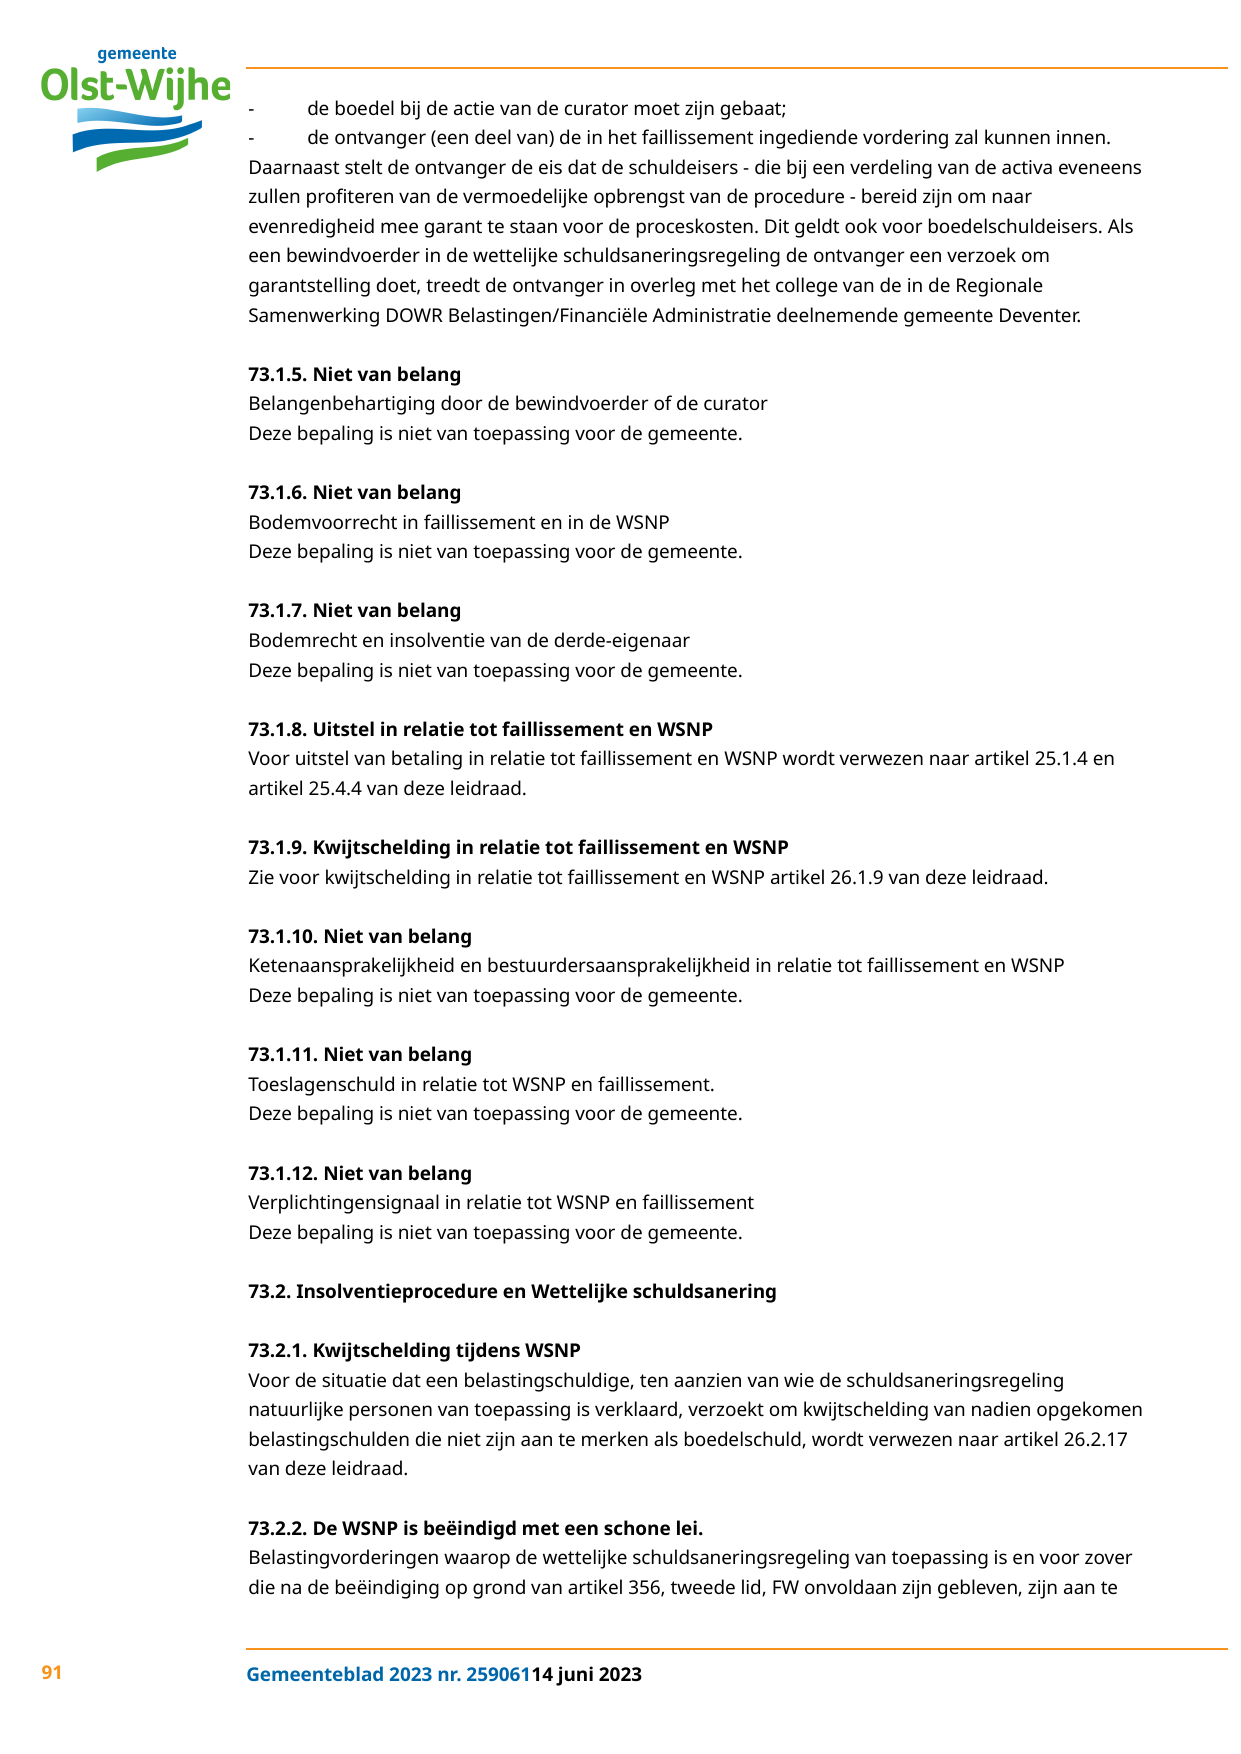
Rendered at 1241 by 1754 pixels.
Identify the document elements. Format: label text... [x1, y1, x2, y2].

text Voor de situatie dat een belastingschuldige, ten aanzien van wie de schuldsaneringsregeling natuurlijke personen van toepassing is verklaard, verzoekt om kwijtschelding van nadien opgekomen belastingschulden die niet zijn aan te merken als boedelschuld, wordt verwezen naar artikel 26.2.17 van deze leidraad. [248, 1367, 1152, 1481]
text 73.2.2. De WSNP is beëindigd met een schone lei. [248, 1515, 1152, 1541]
text Belangenbehartiging door de bewindvoerder of de curator [248, 391, 1152, 416]
text Belastingvorderingen waarop de wettelijke schuldsaneringsregeling van toepassing is en voor zover die na de beëindiging op grond van artikel 356, tweede lid, FW onvoldaan zijn gebleven, zijn aan te [248, 1544, 1152, 1600]
text 73.1.10. Niet van belang [248, 923, 1152, 949]
text Deze bepaling is niet van toepassing voor de gemeente. [248, 538, 1152, 564]
text 73.1.6. Niet van belang [248, 479, 1152, 505]
text Deze bepaling is niet van toepassing voor de gemeente. [248, 1219, 1152, 1245]
text Deze bepaling is niet van toepassing voor de gemeente. [248, 1101, 1152, 1126]
text Deze bepaling is niet van toepassing voor de gemeente. [248, 982, 1152, 1008]
text Voor uitstel van betaling in relatie tot faillissement en WSNP wordt verwezen naar artikel 25.1.4 en artikel 25.4.4 van deze leidraad. [248, 746, 1152, 801]
text Bodemrecht en insolventie van de derde-eigenaar [248, 627, 1152, 653]
picture [41, 47, 231, 172]
text 73.2.1. Kwijtschelding tijdens WSNP [248, 1337, 1152, 1363]
text 73.1.12. Niet van belang [248, 1160, 1152, 1186]
text Bodemvoorrecht in faillissement en in de WSNP [248, 509, 1152, 535]
text Deze bepaling is niet van toepassing voor de gemeente. [248, 657, 1152, 683]
text 73.1.11. Niet van belang [248, 1041, 1152, 1067]
text 73.1.5. Niet van belang [248, 361, 1152, 387]
text 73.1.7. Niet van belang [248, 598, 1152, 623]
text 73.1.8. Uitstel in relatie tot faillissement en WSNP [248, 716, 1152, 742]
text Daarnaast stelt de ontvanger de eis dat de schuldeisers - die bij een verdeling van de activa eveneens zullen profiteren van de vermoedelijke opbrengst van de procedure - bereid zijn om naar evenredigheid mee garant te staan voor de proceskosten. Dit geldt ook voor boedelschuldeisers. Als een bewindvoerder in de wettelijke schuldsaneringsregeling de ontvanger een verzoek om garantstelling doet, treedt de ontvanger in overleg met het college van de in de Regionale Samenwerking DOWR Belastingen/Financiële Administratie deelnemende gemeente Deventer. [248, 154, 1152, 328]
text Ketenaansprakelijkheid en bestuurdersaansprakelijkheid in relatie tot faillissement en WSNP [248, 953, 1152, 978]
text Verplichtingensignaal in relatie tot WSNP en faillissement [248, 1189, 1152, 1215]
text Zie voor kwijtschelding in relatie tot faillissement en WSNP artikel 26.1.9 van deze leidraad. [248, 864, 1152, 890]
text Deze bepaling is niet van toepassing voor de gemeente. [248, 420, 1152, 446]
text Toeslagenschuld in relatie tot WSNP en faillissement. [248, 1071, 1152, 1097]
list de boedel bij de actie van de curator moet zijn gebaat; [248, 95, 1152, 121]
text 73.1.9. Kwijtschelding in relatie tot faillissement en WSNP [248, 834, 1152, 860]
text 73.2. Insolventieprocedure en Wettelijke schuldsanering [248, 1278, 1152, 1304]
list de ontvanger (een deel van) de in het faillissement ingediende vordering zal kunnen innen. [248, 124, 1152, 150]
